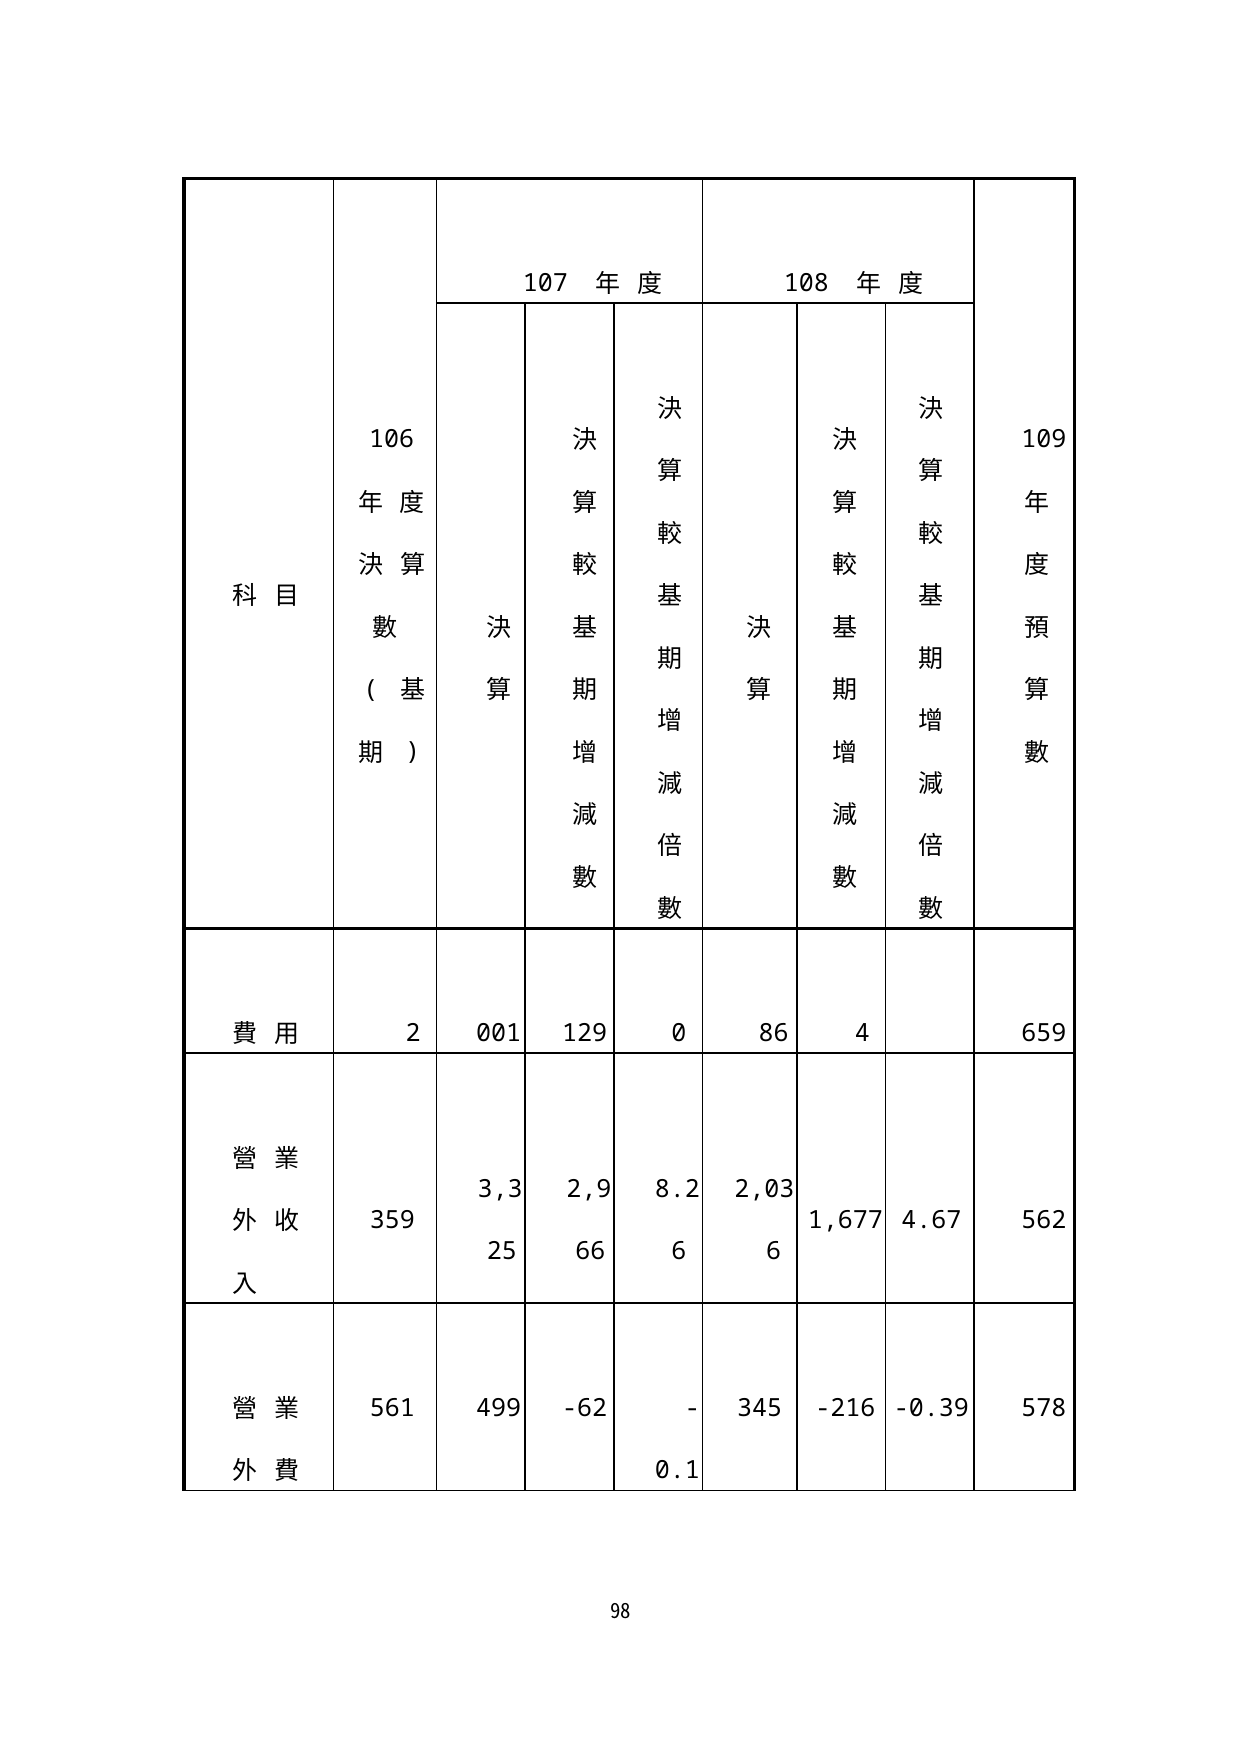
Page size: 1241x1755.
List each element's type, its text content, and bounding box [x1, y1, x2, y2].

table_header 108年度 [703, 180, 973, 302]
table_cell 決算 [703, 304, 796, 927]
table_cell 1,677 [798, 1054, 885, 1302]
table_header 109年度預算數 [975, 180, 1073, 927]
table_cell 費用 [186, 930, 333, 1052]
table_cell 決算 [437, 304, 524, 927]
table_cell 4 [798, 930, 885, 1052]
table_cell 8.26 [615, 1054, 702, 1302]
table_cell 3,325 [437, 1054, 524, 1302]
table_cell -0.39 [886, 1304, 973, 1490]
table_cell 129 [526, 930, 613, 1052]
table_cell 562 [975, 1054, 1073, 1302]
table_cell 決算較基期增減倍數 [615, 304, 702, 927]
table_cell 359 [334, 1054, 436, 1302]
table_cell 0 [615, 930, 702, 1052]
table_cell 營業外收入 [186, 1054, 333, 1302]
table_cell 578 [975, 1304, 1073, 1490]
table_header 科目 [186, 180, 333, 927]
table_cell -0.1 [615, 1304, 702, 1490]
table_cell 561 [334, 1304, 436, 1490]
table_header 107年度 [437, 180, 702, 302]
table_cell 決算較基期增減數 [798, 304, 885, 927]
table_cell 2,966 [526, 1054, 613, 1302]
table_cell -216 [798, 1304, 885, 1490]
table_cell 86 [703, 930, 796, 1052]
table_cell 營業外費 [186, 1304, 333, 1490]
table_cell [886, 930, 973, 1052]
table_cell 345 [703, 1304, 796, 1490]
table_cell -62 [526, 1304, 613, 1490]
table_cell 499 [437, 1304, 524, 1490]
table_cell 2 [334, 930, 436, 1052]
table_cell 659 [975, 930, 1073, 1052]
table_cell 2,036 [703, 1054, 796, 1302]
table_header 106年度決算數(基期) [334, 180, 436, 927]
table_cell 001 [437, 930, 524, 1052]
table_cell 決算較基期增減數 [526, 304, 613, 927]
table_cell 4.67 [886, 1054, 973, 1302]
table_cell 決算較基期增減倍數 [886, 304, 973, 927]
